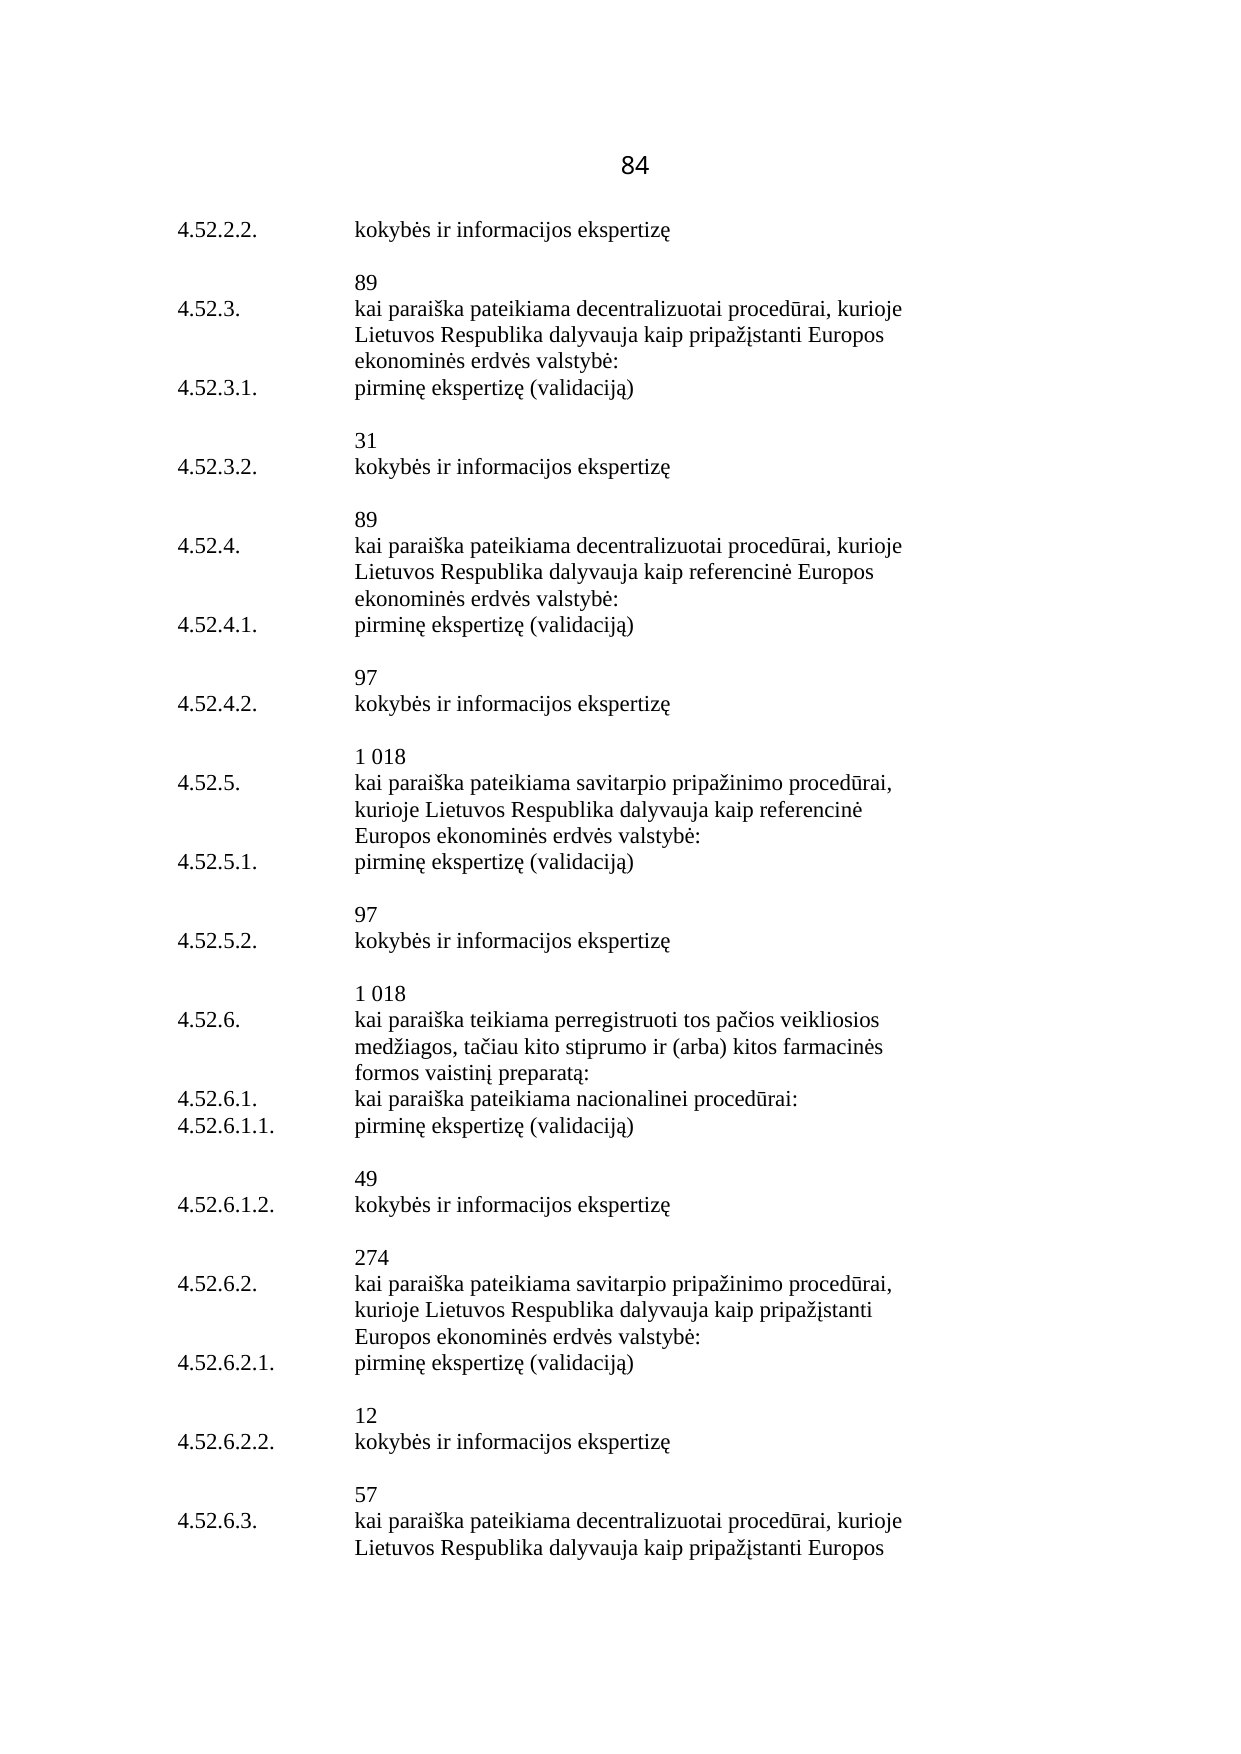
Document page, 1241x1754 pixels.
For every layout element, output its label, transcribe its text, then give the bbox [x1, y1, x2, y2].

text 4.52.3. kai paraiška pateikiama decentralizuotai procedūrai, kurioje [177, 295, 945, 321]
text 4.52.3.2. kokybės ir informacijos ekspertizę 89 [177, 453, 945, 532]
text 4.52.6.2.1. pirminę ekspertizę (validaciją) 12 [177, 1349, 945, 1428]
text 4.52.6.1. kai paraiška pateikiama nacionalinei procedūrai: [177, 1086, 945, 1112]
text Lietuvos Respublika dalyvauja kaip pripažįstanti Europos [354, 321, 945, 348]
text ekonominės erdvės valstybė: [354, 348, 945, 374]
text 4.52.5.2. kokybės ir informacijos ekspertizę 1 018 [177, 927, 945, 1006]
text formos vaistinį preparatą: [354, 1059, 945, 1086]
text 4.52.2.2. kokybės ir informacijos ekspertizę 89 [177, 216, 945, 295]
text 4.52.4. kai paraiška pateikiama decentralizuotai procedūrai, kurioje [177, 532, 945, 558]
text kurioje Lietuvos Respublika dalyvauja kaip pripažįstanti [354, 1296, 945, 1323]
text 4.52.6.2.2. kokybės ir informacijos ekspertizę 57 [177, 1428, 945, 1507]
text kurioje Lietuvos Respublika dalyvauja kaip referencinė [354, 796, 945, 822]
text 4.52.6.1.1. pirminę ekspertizę (validaciją) 49 [177, 1112, 945, 1191]
text 4.52.4.1. pirminę ekspertizę (validaciją) 97 [177, 611, 945, 690]
text Europos ekonominės erdvės valstybė: [354, 822, 945, 848]
text 4.52.5. kai paraiška pateikiama savitarpio pripažinimo procedūrai, [177, 769, 945, 796]
text Europos ekonominės erdvės valstybė: [354, 1323, 945, 1349]
text ekonominės erdvės valstybė: [354, 585, 945, 611]
text 4.52.6.2. kai paraiška pateikiama savitarpio pripažinimo procedūrai, [177, 1270, 945, 1296]
text 4.52.6.1.2. kokybės ir informacijos ekspertizę 274 [177, 1191, 945, 1270]
text 4.52.6.3. kai paraiška pateikiama decentralizuotai procedūrai, kurioje [177, 1507, 945, 1533]
text 4.52.5.1. pirminę ekspertizę (validaciją) 97 [177, 848, 945, 927]
text Lietuvos Respublika dalyvauja kaip referencinė Europos [354, 558, 945, 585]
text 4.52.6. kai paraiška teikiama perregistruoti tos pačios veikliosios [177, 1006, 945, 1033]
text 4.52.3.1. pirminę ekspertizę (validaciją) 31 [177, 374, 945, 453]
text Lietuvos Respublika dalyvauja kaip pripažįstanti Europos [354, 1533, 945, 1560]
text medžiagos, tačiau kito stiprumo ir (arba) kitos farmacinės [354, 1033, 945, 1059]
text 4.52.4.2. kokybės ir informacijos ekspertizę 1 018 [177, 690, 945, 769]
